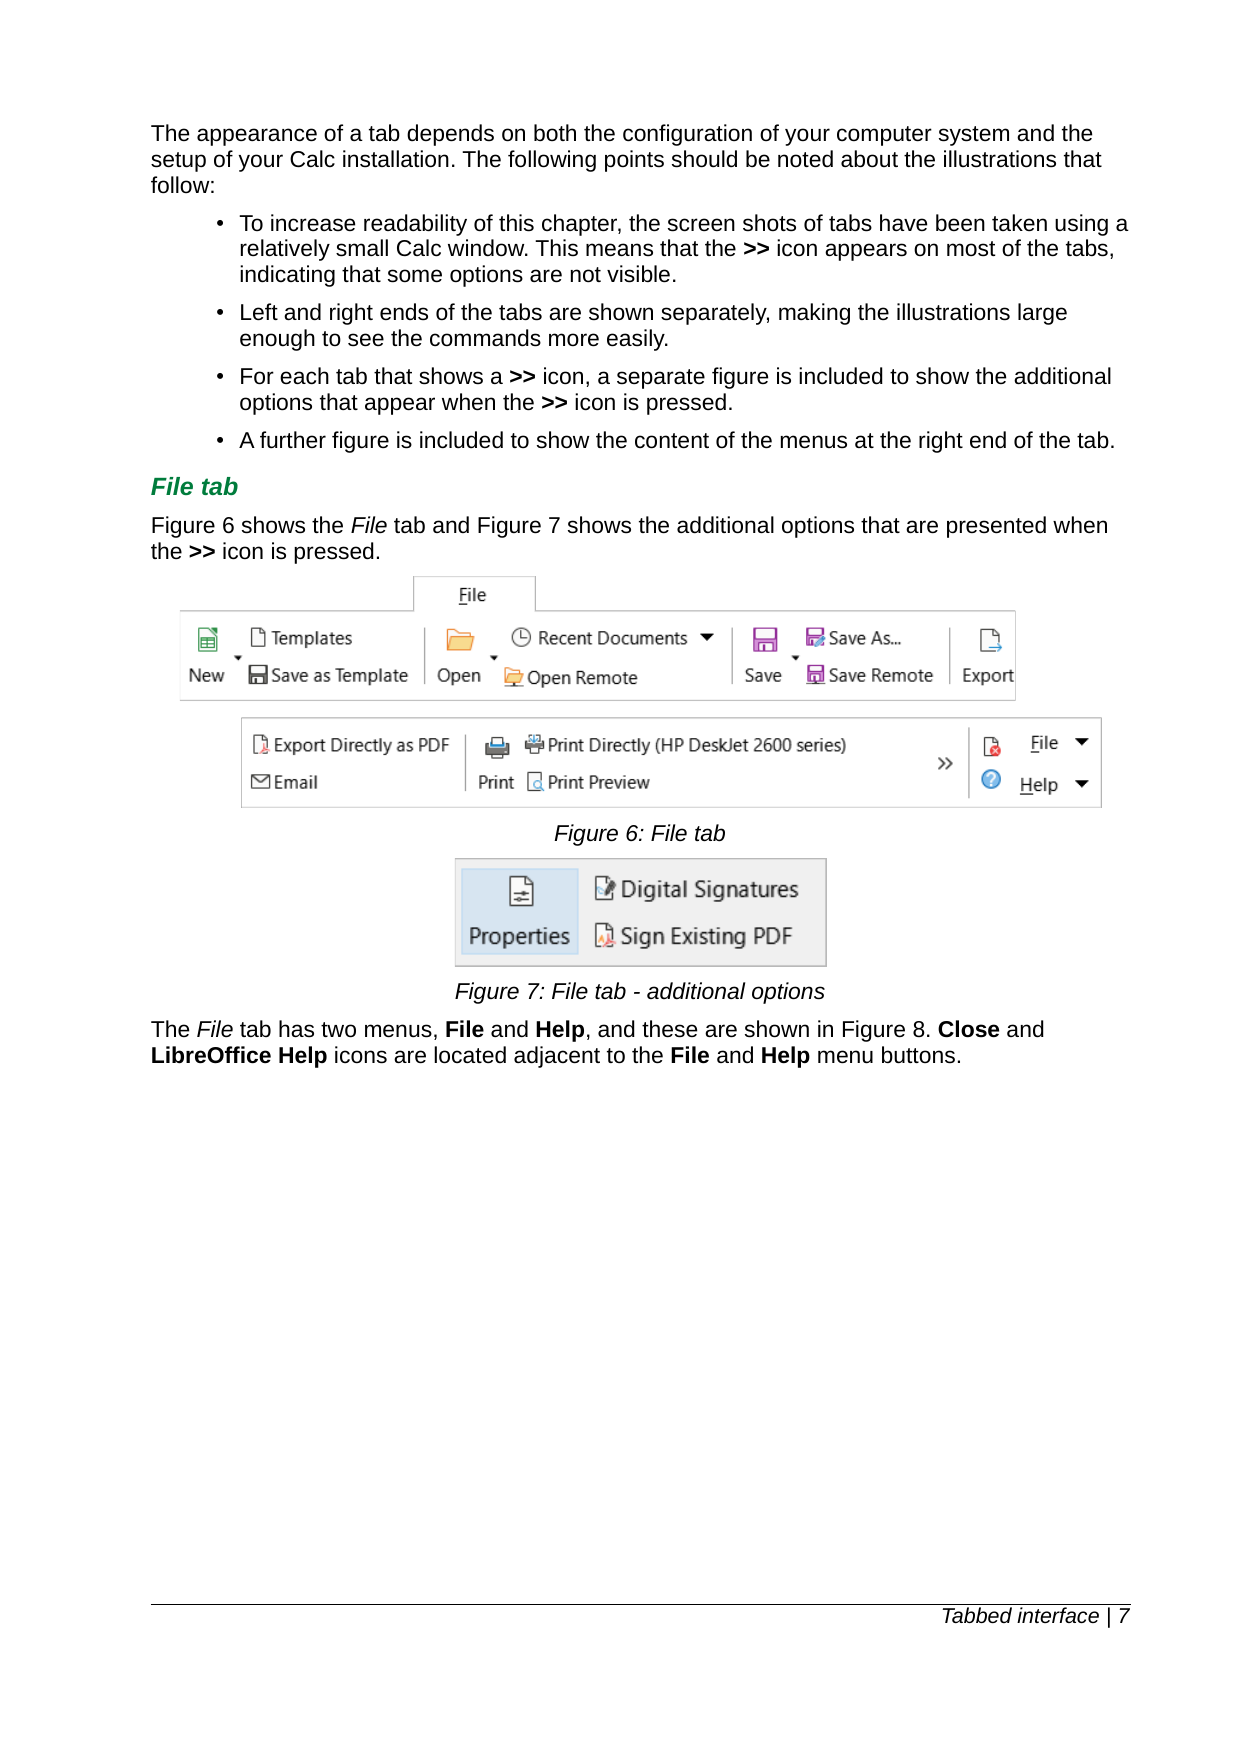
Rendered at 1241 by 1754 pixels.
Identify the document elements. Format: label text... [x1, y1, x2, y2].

list A further figure is included to show the content of the menus at the right end of the tab. [224, 427, 1131, 453]
list To increase readability of this chapter, the screen shots of tabs have been taken using a relatively small Calc window. This means that the >> icon appears on most of the tabs, indicating that some options are not visible. [224, 210, 1131, 287]
list For each tab that shows a >> icon, a separate figure is included to show the additional options that appear when the >> icon is pressed. [224, 363, 1131, 415]
picture [179, 576, 1103, 808]
list The appearance of a tab depends on both the configuration of your computer system and the setup of your Calc installation. The following points should be noted about the illustrations that follow: [151, 121, 1131, 198]
list Left and right ends of the tabs are shown separately, making the illustrations large enough to see the commands more easily. [224, 300, 1131, 351]
text Figure 6: File tab [179, 820, 1102, 846]
text The File tab has two menus, File and Help, and these are shown in Figure 8. Close and LibreOffice Help icons are located adjacent to the File and Help menu buttons. [151, 1017, 1131, 1068]
text Figure 7: File tab - additional options [454, 979, 827, 1004]
picture [454, 858, 827, 967]
text Figure 6 shows the File tab and Figure 7 shows the additional options that are presented when the >> icon is pressed. [151, 513, 1131, 564]
subtitle File tab [151, 472, 1131, 500]
